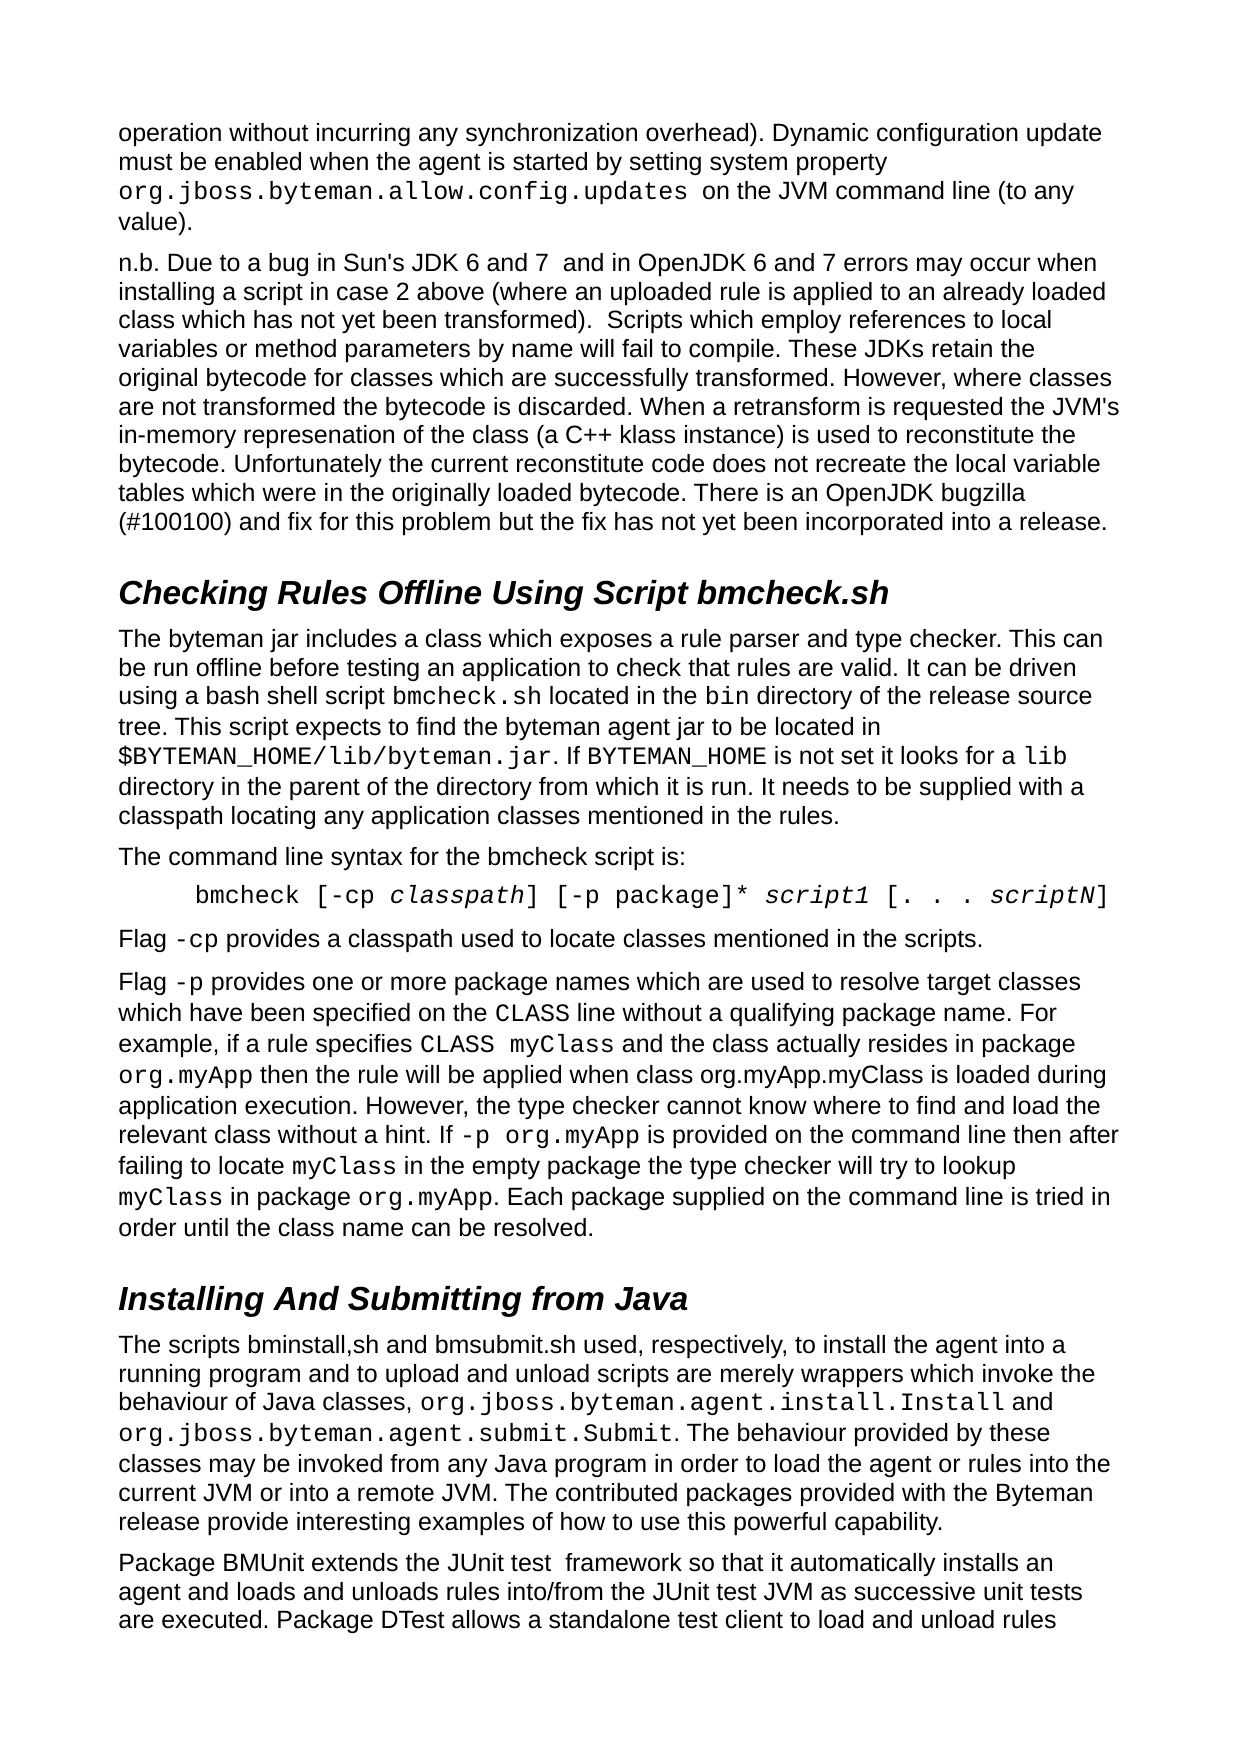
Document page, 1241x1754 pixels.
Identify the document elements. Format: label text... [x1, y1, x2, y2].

text The command line syntax for the bmcheck script is: [118, 842, 1122, 871]
text operation without incurring any synchronization overhead). Dynamic configuration update must be enabled when the agent is started by setting system property org.jboss.byteman.allow.config.updates on the JVM command line (to any value). [118, 118, 1122, 235]
subtitle Installing And Submitting from Java [118, 1279, 1122, 1317]
text Flag -cp provides a classpath used to locate classes mentioned in the scripts. [118, 924, 1122, 955]
text bmcheck [-cp classpath] [-p package]* script1 [. . . scriptN] [194, 883, 1122, 911]
text n.b. Due to a bug in Sun's JDK 6 and 7 and in OpenJDK 6 and 7 errors may occur when installing a script in case 2 above (where an uploaded rule is applied to an already loaded class which has not yet been transformed). Scripts which employ references to local variables or method parameters by name will fail to compile. These JDKs retain the original bytecode for classes which are successfully transformed. However, where classes are not transformed the bytecode is discarded. When a retransform is requested the JVM's in-memory represenation of the class (a C++ klass instance) is used to reconstitute the bytecode. Unfortunately the current reconstitute code does not recreate the local variable tables which were in the originally loaded bytecode. There is an OpenJDK bugzilla (#100100) and fix for this problem but the fix has not yet been incorporated into a release. [118, 248, 1122, 535]
text The scripts bminstall,sh and bmsubmit.sh used, respectively, to install the agent into a running program and to upload and unload scripts are merely wrappers which invoke the behaviour of Java classes, org.jboss.byteman.agent.install.Install and org.jboss.byteman.agent.submit.Submit. The behaviour provided by these classes may be invoked from any Java program in order to load the agent or rules into the current JVM or into a remote JVM. The contributed packages provided with the Byteman release provide interesting examples of how to use this powerful capability. [118, 1330, 1122, 1536]
subtitle Checking Rules Offline Using Script bmcheck.sh [118, 573, 1122, 611]
text Package BMUnit extends the JUnit test framework so that it automatically installs an agent and loads and unloads rules into/from the JUnit test JVM as successive unit tests are executed. Package DTest allows a standalone test client to load and unload rules [118, 1548, 1122, 1634]
text Flag -p provides one or more package names which are used to resolve target classes which have been specified on the CLASS line without a qualifying package name. For example, if a rule specifies CLASS myClass and the class actually resides in package org.myApp then the rule will be applied when class org.myApp.myClass is loaded during application execution. However, the type checker cannot know where to find and load the relevant class without a hint. If -p org.myApp is provided on the command line then after failing to locate myClass in the empty package the type checker will try to lookup myClass in package org.myApp. Each package supplied on the command line is tried in order until the class name can be resolved. [118, 967, 1122, 1241]
text The byteman jar includes a class which exposes a rule parser and type checker. This can be run offline before testing an application to check that rules are valid. It can be driven using a bash shell script bmcheck.sh located in the bin directory of the release source tree. This script expects to find the byteman agent jar to be located in $BYTEMAN_HOME/lib/byteman.jar. If BYTEMAN_HOME is not set it looks for a lib directory in the parent of the directory from which it is run. It needs to be supplied with a classpath locating any application classes mentioned in the rules. [118, 624, 1122, 829]
